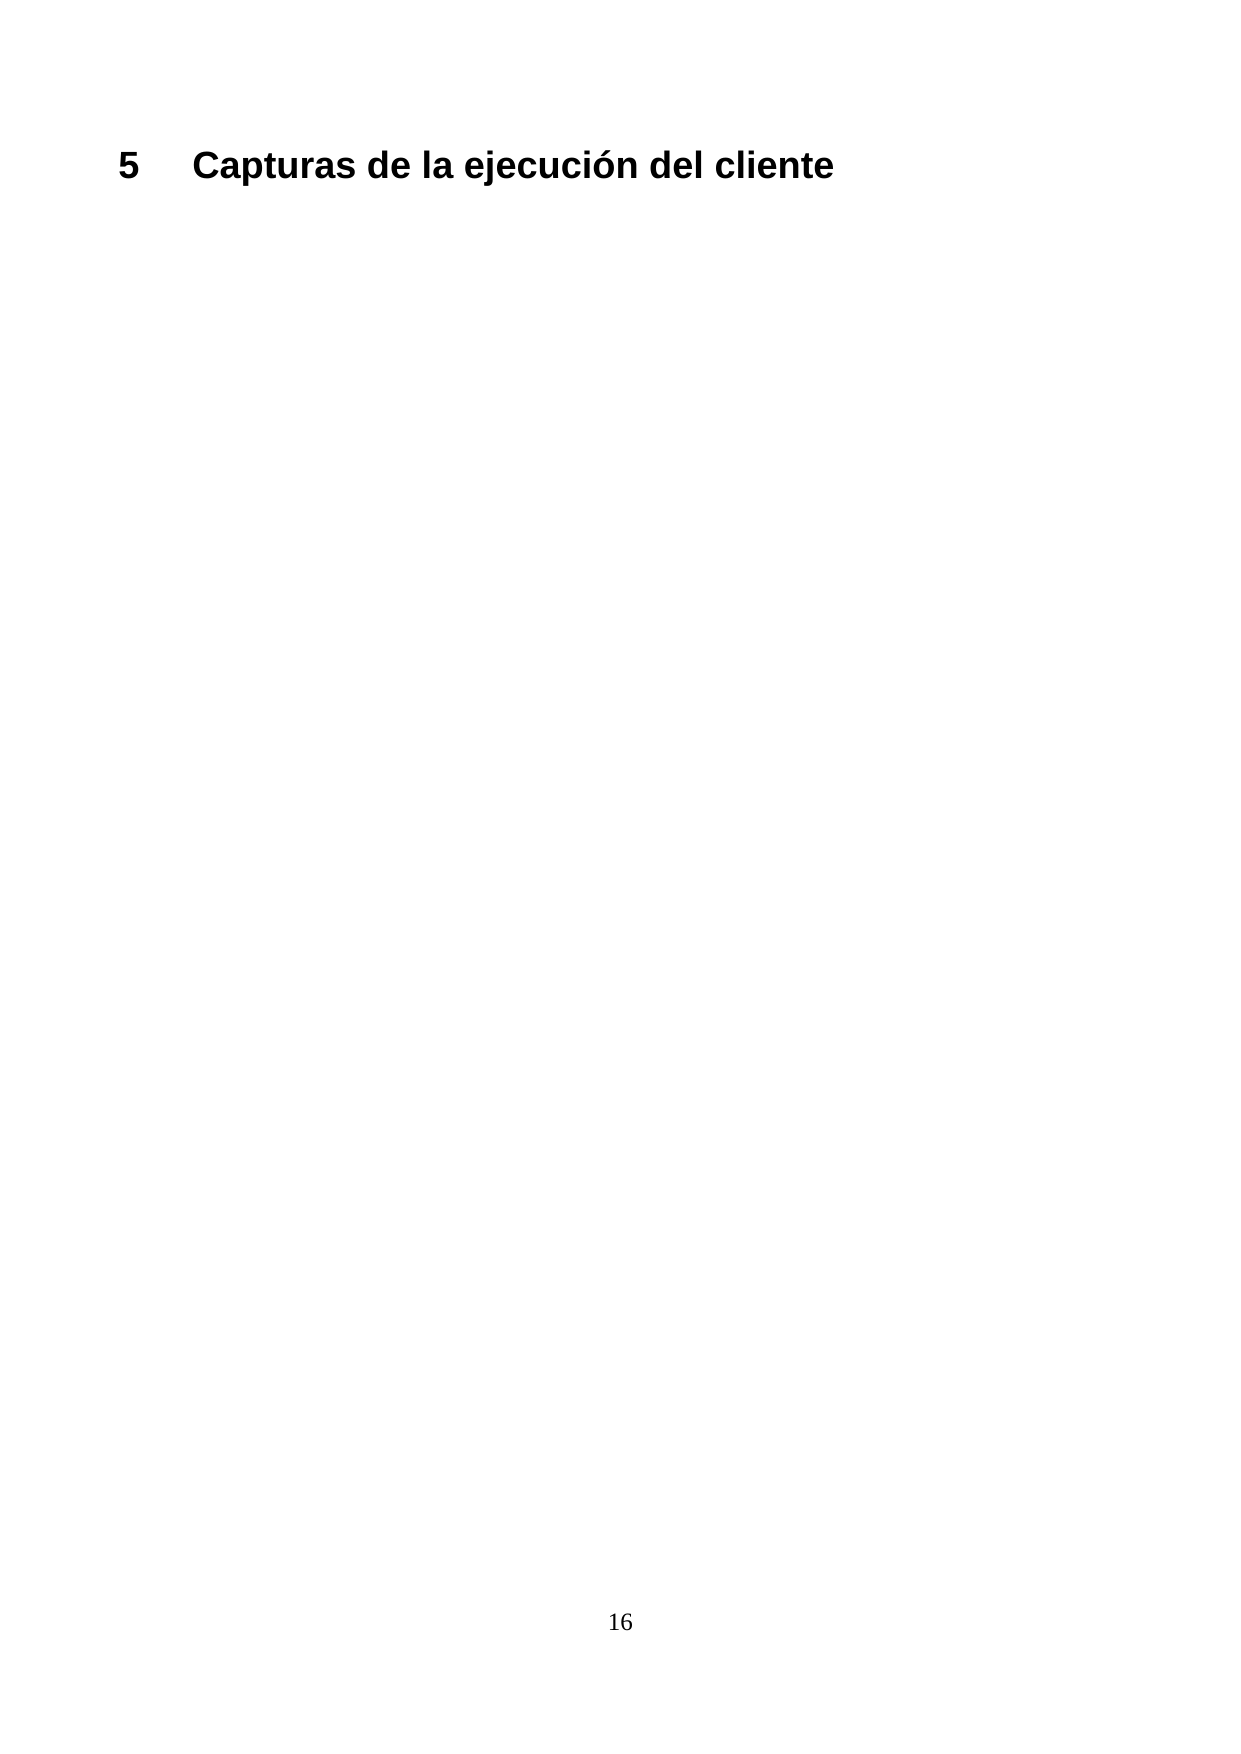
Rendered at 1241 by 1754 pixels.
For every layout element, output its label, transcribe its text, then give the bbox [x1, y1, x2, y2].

subtitle Capturas de la ejecución del cliente [118, 143, 1122, 187]
